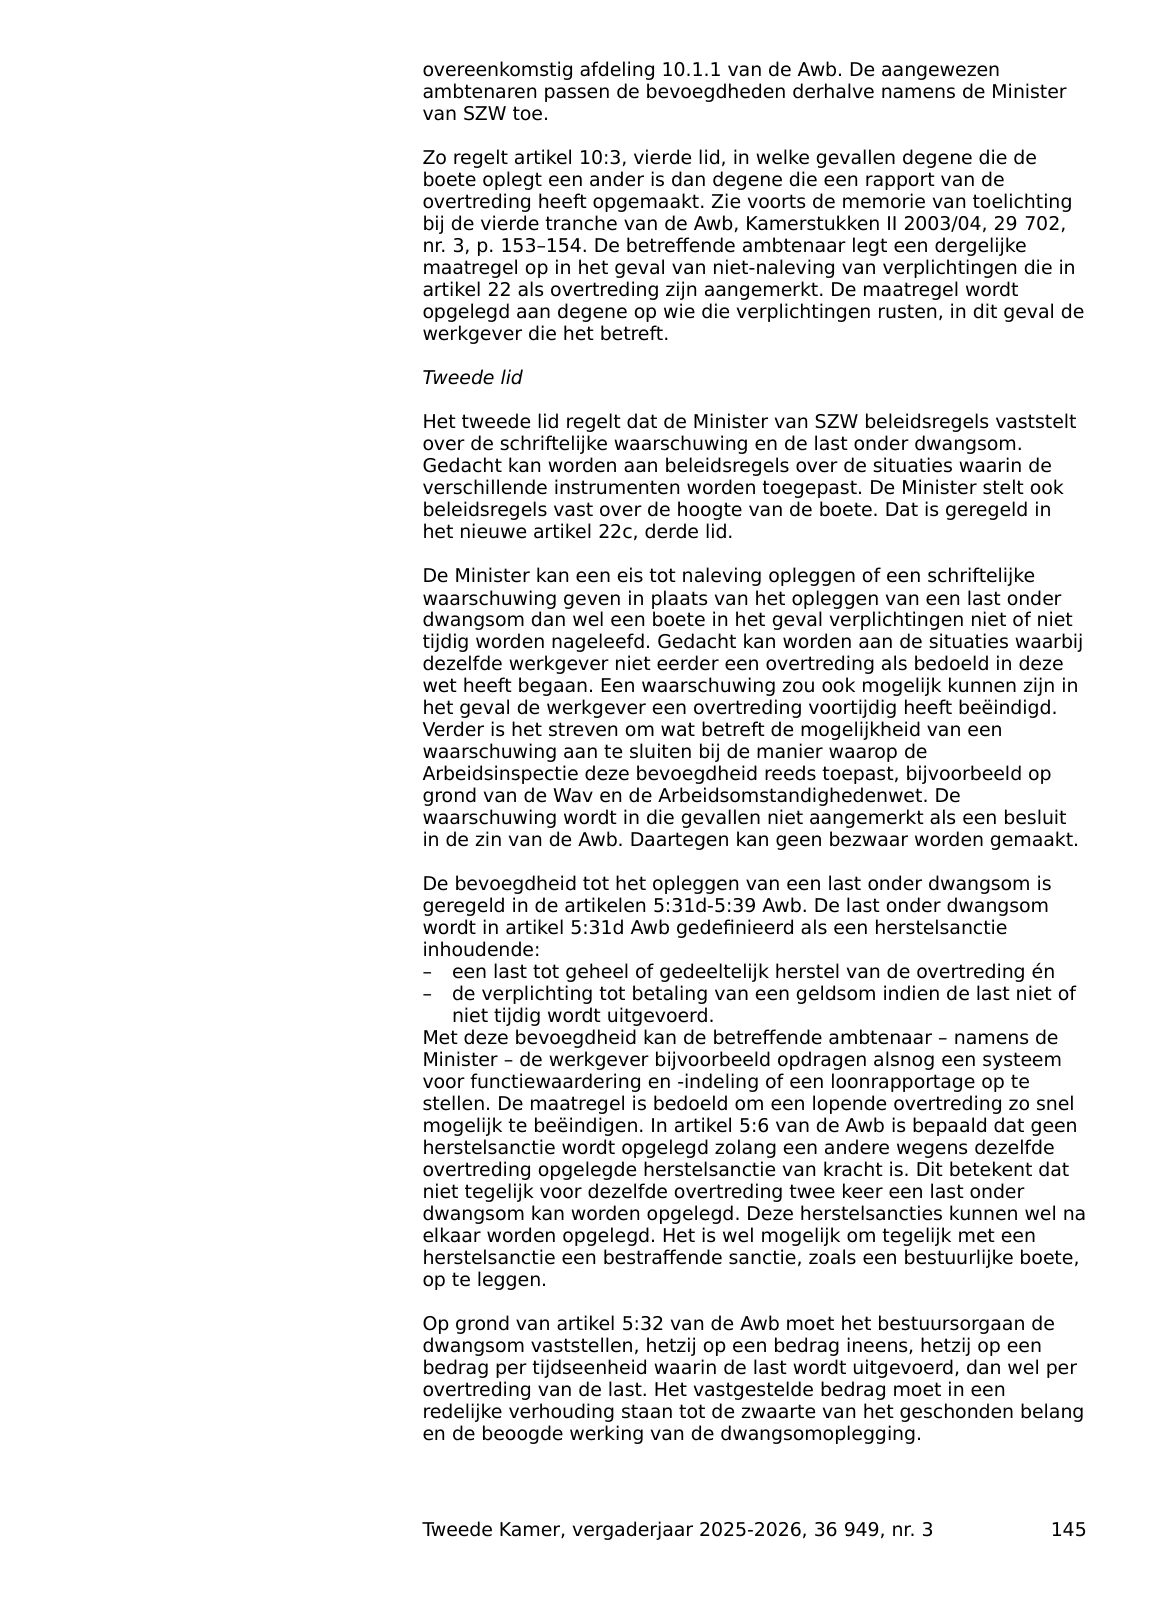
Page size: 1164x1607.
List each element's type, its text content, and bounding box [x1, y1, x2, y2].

text – een last tot geheel of gedeeltelijk herstel van de overtreding én [422, 961, 1087, 983]
text Het tweede lid regelt dat de Minister van SZW beleidsregels vaststelt over de schriftelijke waarschuwing en de last onder dwangsom. Gedacht kan worden aan beleidsregels over de situaties waarin de verschillende instrumenten worden toegepast. De Minister stelt ook beleidsregels vast over de hoogte van de boete. Dat is geregeld in het nieuwe artikel 22c, derde lid. [422, 411, 1087, 543]
subtitle Tweede lid [422, 367, 1087, 389]
text De Minister kan een eis tot naleving opleggen of een schriftelijke waarschuwing geven in plaats van het opleggen van een last onder dwangsom dan wel een boete in het geval verplichtingen niet of niet tijdig worden nageleefd. Gedacht kan worden aan de situaties waarbij dezelfde werkgever niet eerder een overtreding als bedoeld in deze wet heeft begaan. Een waarschuwing zou ook mogelijk kunnen zijn in het geval de werkgever een overtreding voortijdig heeft beëindigd. Verder is het streven om wat betreft de mogelijkheid van een waarschuwing aan te sluiten bij de manier waarop de Arbeidsinspectie deze bevoegdheid reeds toepast, bijvoorbeeld op grond van de Wav en de Arbeidsomstandighedenwet. De waarschuwing wordt in die gevallen niet aangemerkt als een besluit in de zin van de Awb. Daartegen kan geen bezwaar worden gemaakt. [422, 565, 1087, 851]
text Met deze bevoegdheid kan de betreffende ambtenaar – namens de Minister – de werkgever bijvoorbeeld opdragen alsnog een systeem voor functiewaardering en -indeling of een loonrapportage op te stellen. De maatregel is bedoeld om een lopende overtreding zo snel mogelijk te beëindigen. In artikel 5:6 van de Awb is bepaald dat geen herstelsanctie wordt opgelegd zolang een andere wegens dezelfde overtreding opgelegde herstelsanctie van kracht is. Dit betekent dat niet tegelijk voor dezelfde overtreding twee keer een last onder dwangsom kan worden opgelegd. Deze herstelsancties kunnen wel na elkaar worden opgelegd. Het is wel mogelijk om tegelijk met een herstelsanctie een bestraffende sanctie, zoals een bestuurlijke boete, op te leggen. [422, 1027, 1087, 1291]
text overeenkomstig afdeling 10.1.1 van de Awb. De aangewezen ambtenaren passen de bevoegdheden derhalve namens de Minister van SZW toe. [422, 59, 1087, 125]
text De bevoegdheid tot het opleggen van een last onder dwangsom is geregeld in de artikelen 5:31d-5:39 Awb. De last onder dwangsom wordt in artikel 5:31d Awb gedefinieerd als een herstelsanctie inhoudende: [422, 873, 1087, 961]
text Op grond van artikel 5:32 van de Awb moet het bestuursorgaan de dwangsom vaststellen, hetzij op een bedrag ineens, hetzij op een bedrag per tijdseenheid waarin de last wordt uitgevoerd, dan wel per overtreding van de last. Het vastgestelde bedrag moet in een redelijke verhouding staan tot de zwaarte van het geschonden belang en de beoogde werking van de dwangsomoplegging. [422, 1313, 1087, 1445]
text – de verplichting tot betaling van een geldsom indien de last niet of niet tijdig wordt uitgevoerd. [422, 983, 1087, 1027]
text Zo regelt artikel 10:3, vierde lid, in welke gevallen degene die de boete oplegt een ander is dan degene die een rapport van de overtreding heeft opgemaakt. Zie voorts de memorie van toelichting bij de vierde tranche van de Awb, Kamerstukken II 2003/04, 29 702, nr. 3, p. 153–154. De betreffende ambtenaar legt een dergelijke maatregel op in het geval van niet-naleving van verplichtingen die in artikel 22 als overtreding zijn aangemerkt. De maatregel wordt opgelegd aan degene op wie die verplichtingen rusten, in dit geval de werkgever die het betreft. [422, 147, 1087, 345]
